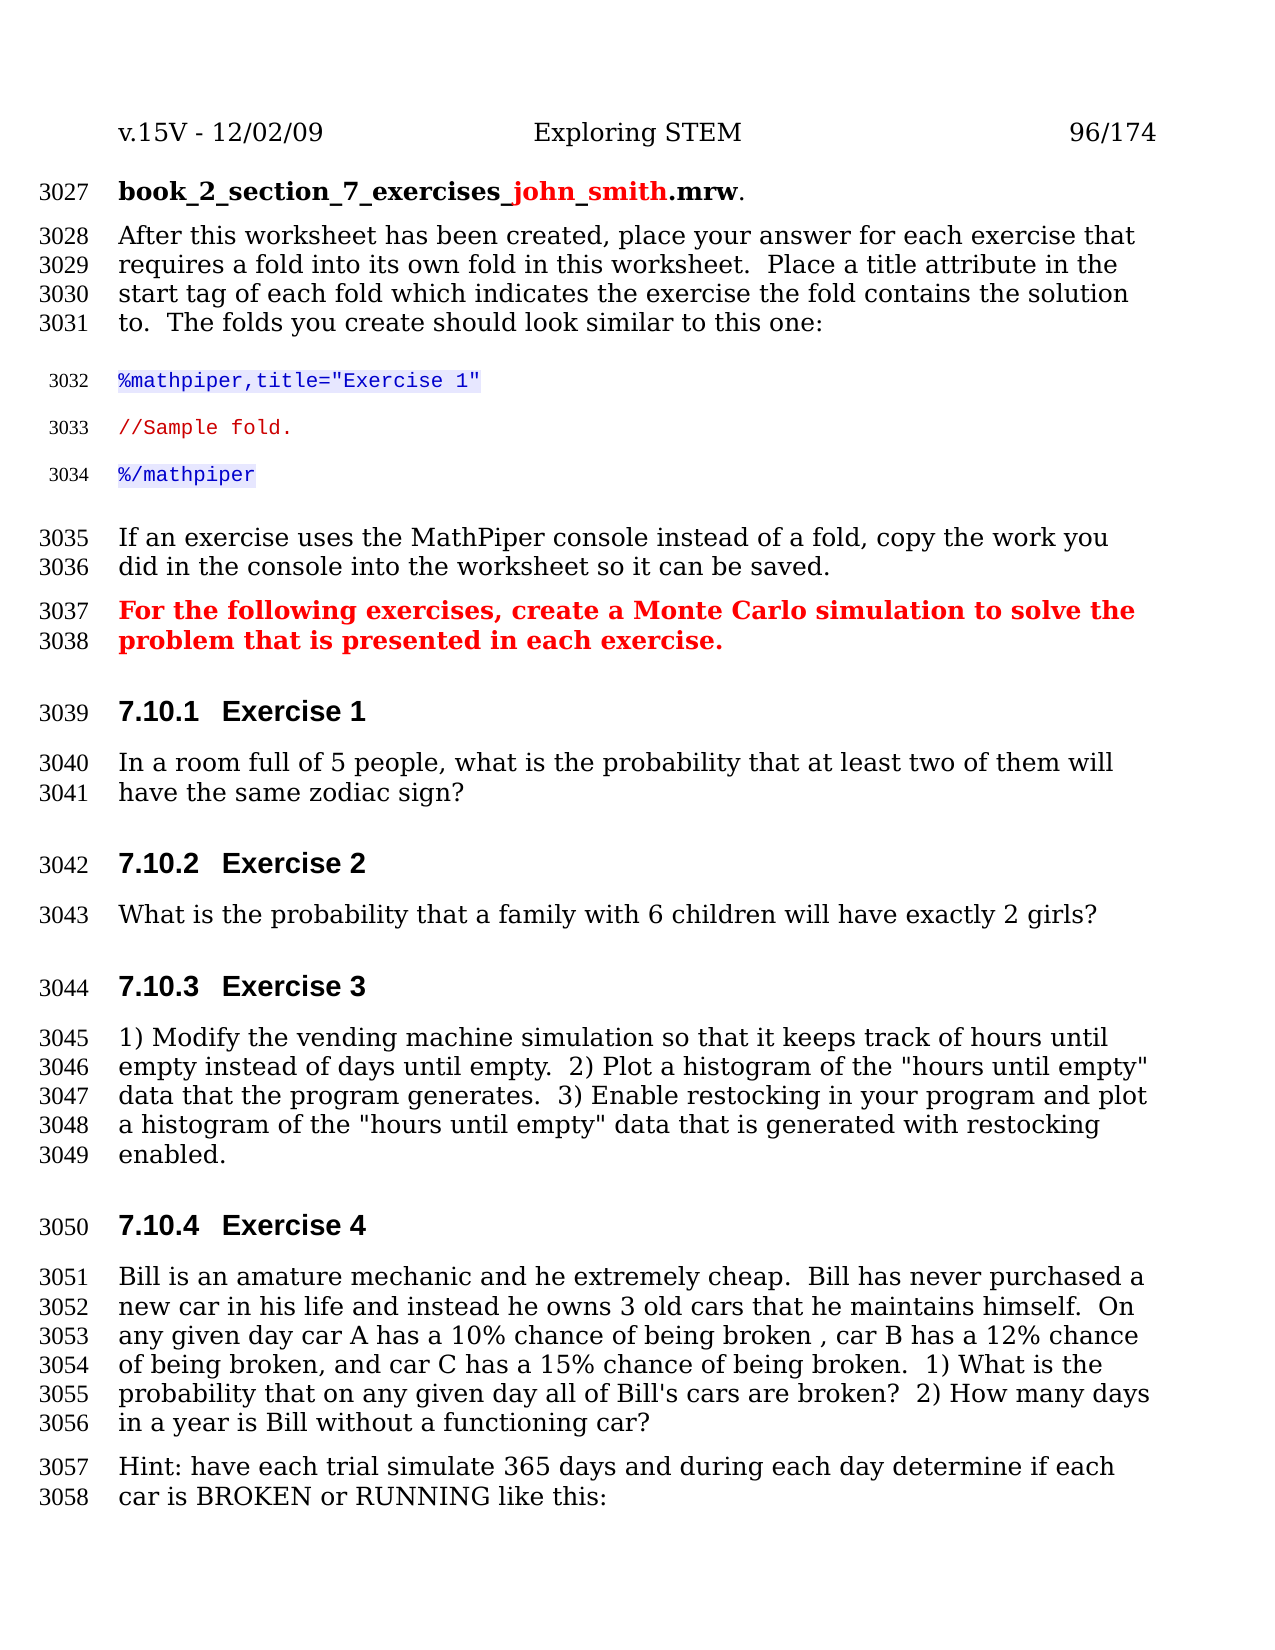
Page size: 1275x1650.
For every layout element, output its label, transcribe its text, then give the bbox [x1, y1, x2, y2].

text If an exercise uses the MathPiper console instead of a fold, copy the work you did in the console into the worksheet so it can be saved. [118, 523, 1157, 581]
text book_2_section_7_exercises_john_smith.mrw. [118, 177, 1157, 206]
text %mathpiper,title="Exercise 1" [118, 370, 1157, 393]
subtitle Exercise 3 [118, 969, 1157, 1002]
text After this worksheet has been created, place your answer for each exercise that requires a fold into its own fold in this worksheet. Place a title attribute in the start tag of each fold which indicates the exercise the fold contains the solution to. The folds you create should look similar to this one: [118, 221, 1157, 338]
subtitle Exercise 4 [118, 1208, 1157, 1242]
subtitle Exercise 2 [118, 846, 1157, 879]
subtitle Exercise 1 [118, 694, 1157, 728]
text //Sample fold. [118, 417, 1157, 441]
text 1) Modify the vending machine simulation so that it keeps track of hours until empty instead of days until empty. 2) Plot a histogram of the "hours until empty" data that the program generates. 3) Enable restocking in your program and plot a histogram of the "hours until empty" data that is generated with restocking enabled. [118, 1023, 1157, 1169]
text What is the probability that a family with 6 children will have exactly 2 girls? [118, 900, 1157, 929]
text In a room full of 5 people, what is the probability that at least two of them will have the same zodiac sign? [118, 748, 1157, 807]
text Hint: have each trial simulate 365 days and during each day determine if each car is BROKEN or RUNNING like this: [118, 1452, 1157, 1511]
text Bill is an amature mechanic and he extremely cheap. Bill has never purchased a new car in his life and instead he owns 3 old cars that he maintains himself. On any given day car A has a 10% chance of being broken , car B has a 12% chance of being broken, and car C has a 15% chance of being broken. 1) What is the probability that on any given day all of Bill's cars are broken? 2) How many days in a year is Bill without a functioning car? [118, 1262, 1157, 1437]
text %/mathpiper [118, 464, 1157, 488]
text For the following exercises, create a Monte Carlo simulation to solve the problem that is presented in each exercise. [118, 596, 1157, 655]
